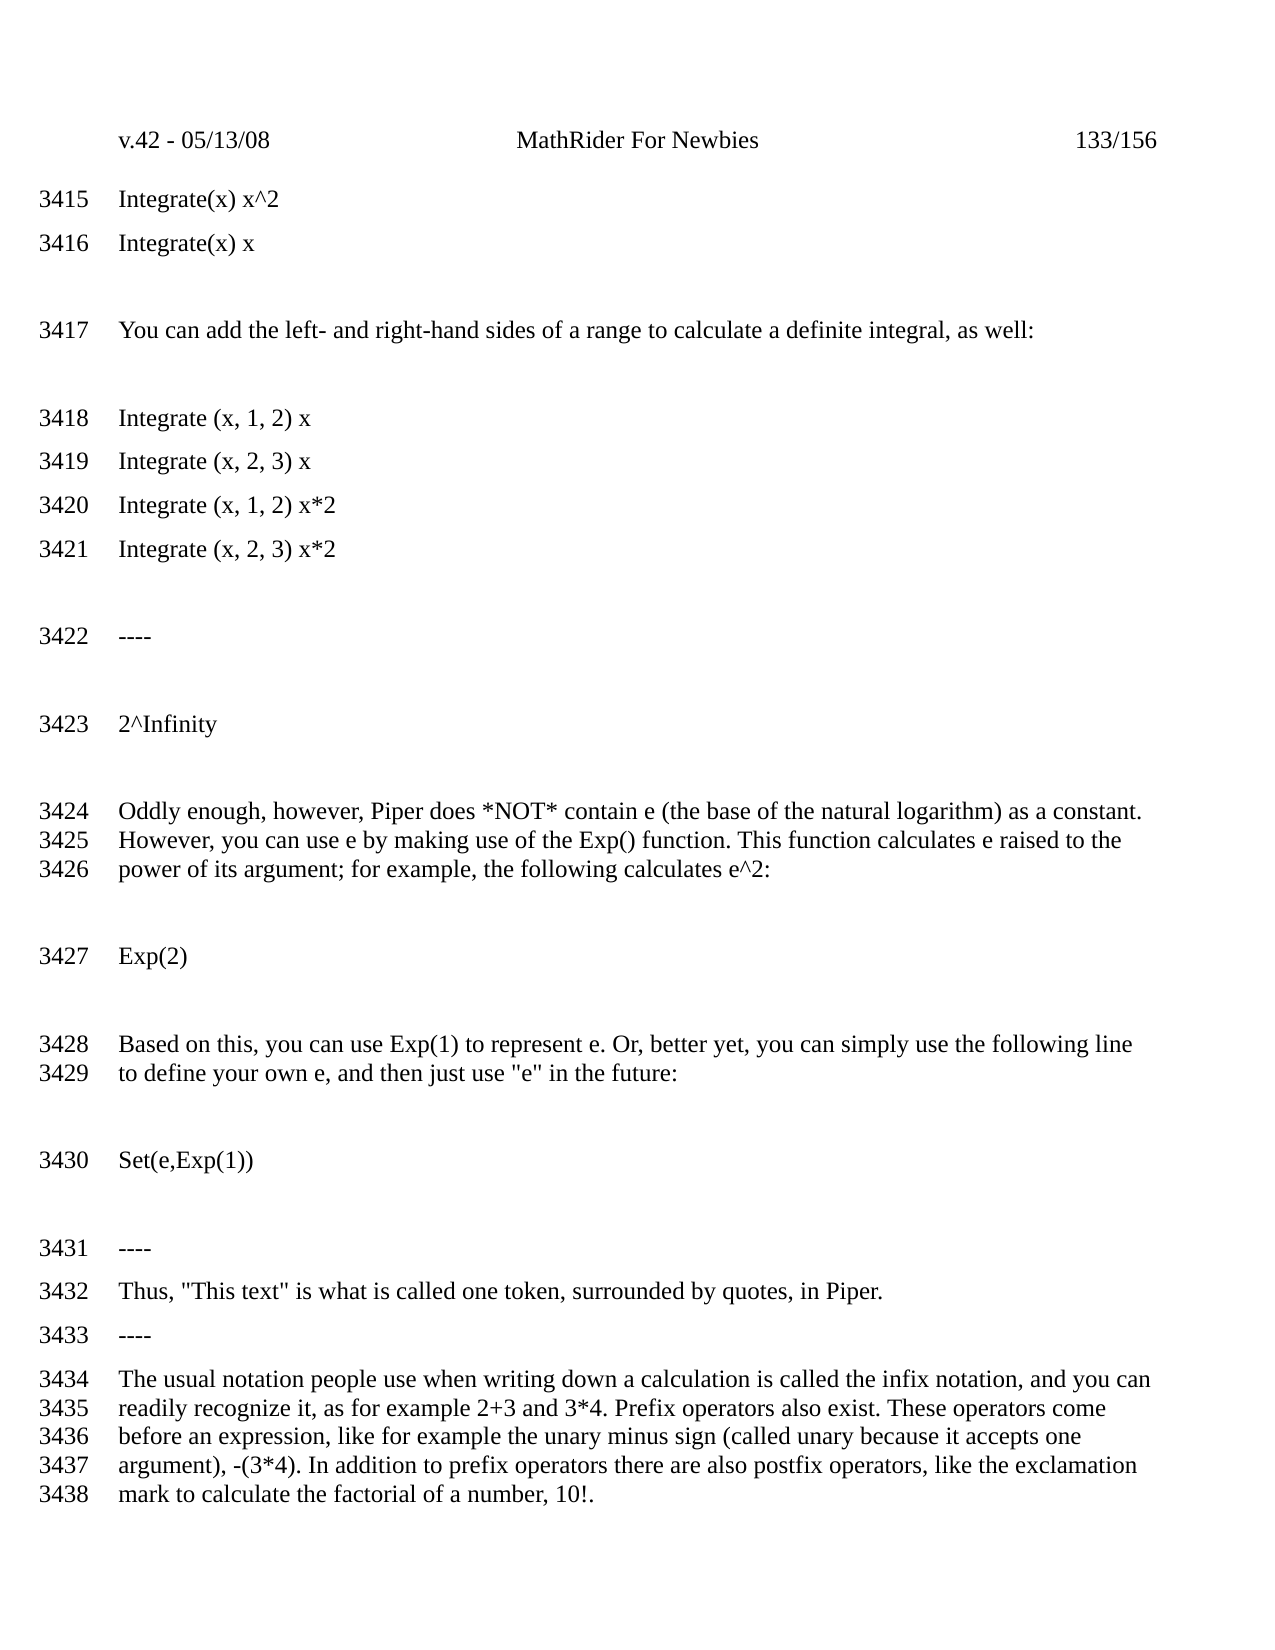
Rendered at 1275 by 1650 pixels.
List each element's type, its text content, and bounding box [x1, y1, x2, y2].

text Integrate(x) x [118, 228, 1157, 256]
text Integrate(x) x^2 [118, 184, 1157, 213]
text Thus, "This text" is what is called one token, surrounded by quotes, in Piper. [118, 1276, 1157, 1305]
text ---- [118, 1233, 1157, 1261]
text 2^Infinity [118, 709, 1157, 738]
text ---- [118, 1320, 1157, 1349]
text Set(e,Exp(1)) [118, 1145, 1157, 1174]
text Exp(2) [118, 941, 1157, 970]
text Integrate (x, 2, 3) x [118, 446, 1157, 475]
text The usual notation people use when writing down a calculation is called the infix notation, and you can readily recognize it, as for example 2+3 and 3*4. Prefix operators also exist. These operators come before an expression, like for example the unary minus sign (called unary because it accepts one argument), -(3*4). In addition to prefix operators there are also postfix operators, like the exclamation mark to calculate the factorial of a number, 10!. [118, 1364, 1157, 1508]
text You can add the left- and right-hand sides of a range to calculate a definite integral, as well: [118, 315, 1157, 344]
text ---- [118, 621, 1157, 650]
text Integrate (x, 2, 3) x*2 [118, 534, 1157, 563]
text Oddly enough, however, Piper does *NOT* contain e (the base of the natural logarithm) as a constant. However, you can use e by making use of the Exp() function. This function calculates e raised to the power of its argument; for example, the following calculates e^2: [118, 796, 1157, 883]
text Based on this, you can use Exp(1) to represent e. Or, better yet, you can simply use the following line to define your own e, and then just use "e" in the future: [118, 1029, 1157, 1086]
text Integrate (x, 1, 2) x*2 [118, 490, 1157, 519]
text Integrate (x, 1, 2) x [118, 403, 1157, 431]
